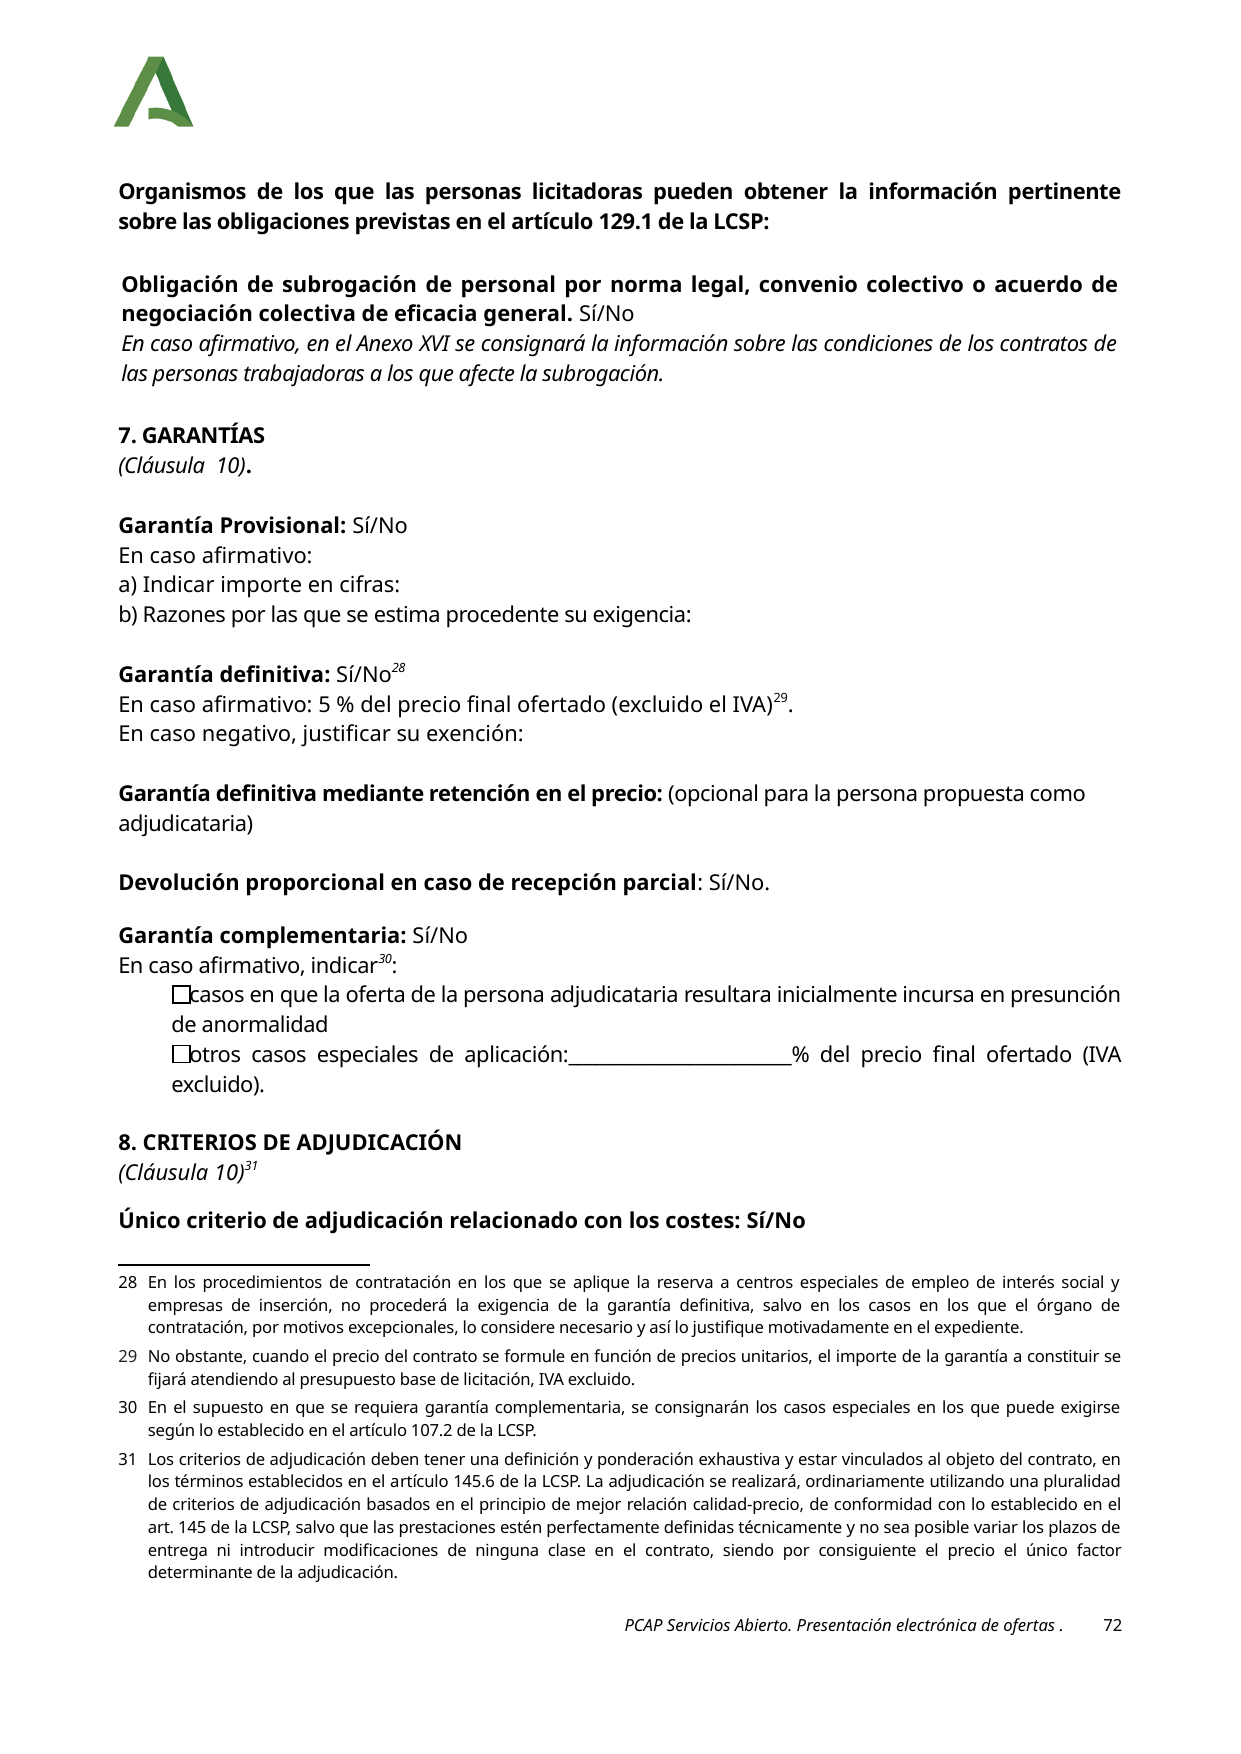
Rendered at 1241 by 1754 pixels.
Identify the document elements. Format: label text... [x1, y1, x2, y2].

text En caso afirmativo, en el Anexo XVI se consignará la información sobre las condiciones de los contratos de las personas trabajadoras a los que afecte la subrogación. [118, 328, 1122, 388]
text Único criterio de adjudicación relacionado con los costes: Sí/No [118, 1205, 1122, 1234]
text En caso afirmativo: [118, 540, 1122, 569]
text Devolución proporcional en caso de recepción parcial: Sí/No. [118, 867, 1122, 897]
text Garantía definitiva mediante retención en el precio: (opcional para la persona propuesta como adjudicataria) [118, 778, 1122, 838]
text No obstante, cuando el precio del contrato se formule en función de precios unitarios, el importe de la garantía a constituir se fijará atendiendo al presupuesto base de licitación, IVA excluido. [118, 1345, 1122, 1390]
text En caso afirmativo: 5 % del precio final ofertado (excluido el IVA). [118, 689, 1122, 718]
picture [109, 52, 198, 131]
text Garantía complementaria: Sí/No [118, 920, 1122, 950]
text Los criterios de adjudicación deben tener una definición y ponderación exhaustiva y estar vinculados al objeto del contrato, en los términos establecidos en el artículo 145.6 de la LCSP. La adjudicación se realizará, ordinariamente utilizando una pluralidad de criterios de adjudicación basados en el principio de mejor relación calidad-precio, de conformidad con lo establecido en el art. 145 de la LCSP, salvo que las prestaciones estén perfectamente definidas técnicamente y no sea posible variar los plazos de entrega ni introducir modificaciones de ninguna clase en el contrato, siendo por consiguiente el precio el único factor determinante de la adjudicación. [118, 1447, 1122, 1584]
text (Cláusula 10). [118, 450, 1122, 480]
text Organismos de los que las personas licitadoras pueden obtener la información pertinente sobre las obligaciones previstas en el artículo 129.1 de la LCSP: [118, 176, 1122, 236]
text casos en que la oferta de la persona adjudicataria resultara inicialmente incursa en presunción de anormalidad [171, 979, 1122, 1039]
text b) Razones por las que se estima procedente su exigencia: [118, 599, 1122, 629]
text 8. CRITERIOS DE ADJUDICACIÓN [118, 1127, 1122, 1157]
text Garantía definitiva: Sí/No [118, 659, 1122, 689]
text otros casos especiales de aplicación:________________________% del precio final ofertado (IVA excluido). [171, 1039, 1122, 1099]
text Garantía Provisional: Sí/No [118, 510, 1122, 540]
text En caso negativo, justificar su exención: [118, 718, 1122, 748]
text Obligación de subrogación de personal por norma legal, convenio colectivo o acuerdo de negociación colectiva de eficacia general. Sí/No [118, 266, 1122, 328]
text En caso afirmativo, indicar: [118, 950, 1122, 979]
text a) Indicar importe en cifras: [118, 569, 1122, 599]
text 7. GARANTÍAS [118, 421, 1122, 450]
text En los procedimientos de contratación en los que se aplique la reserva a centros especiales de empleo de interés social y empresas de inserción, no procederá la exigencia de la garantía definitiva, salvo en los casos en los que el órgano de contratación, por motivos excepcionales, lo considere necesario y así lo justifique motivadamente en el expediente. [118, 1271, 1122, 1339]
text En el supuesto en que se requiera garantía complementaria, se consignarán los casos especiales en los que puede exigirse según lo establecido en el artículo 107.2 de la LCSP. [118, 1396, 1122, 1441]
text (Cláusula 10) [118, 1157, 1122, 1187]
